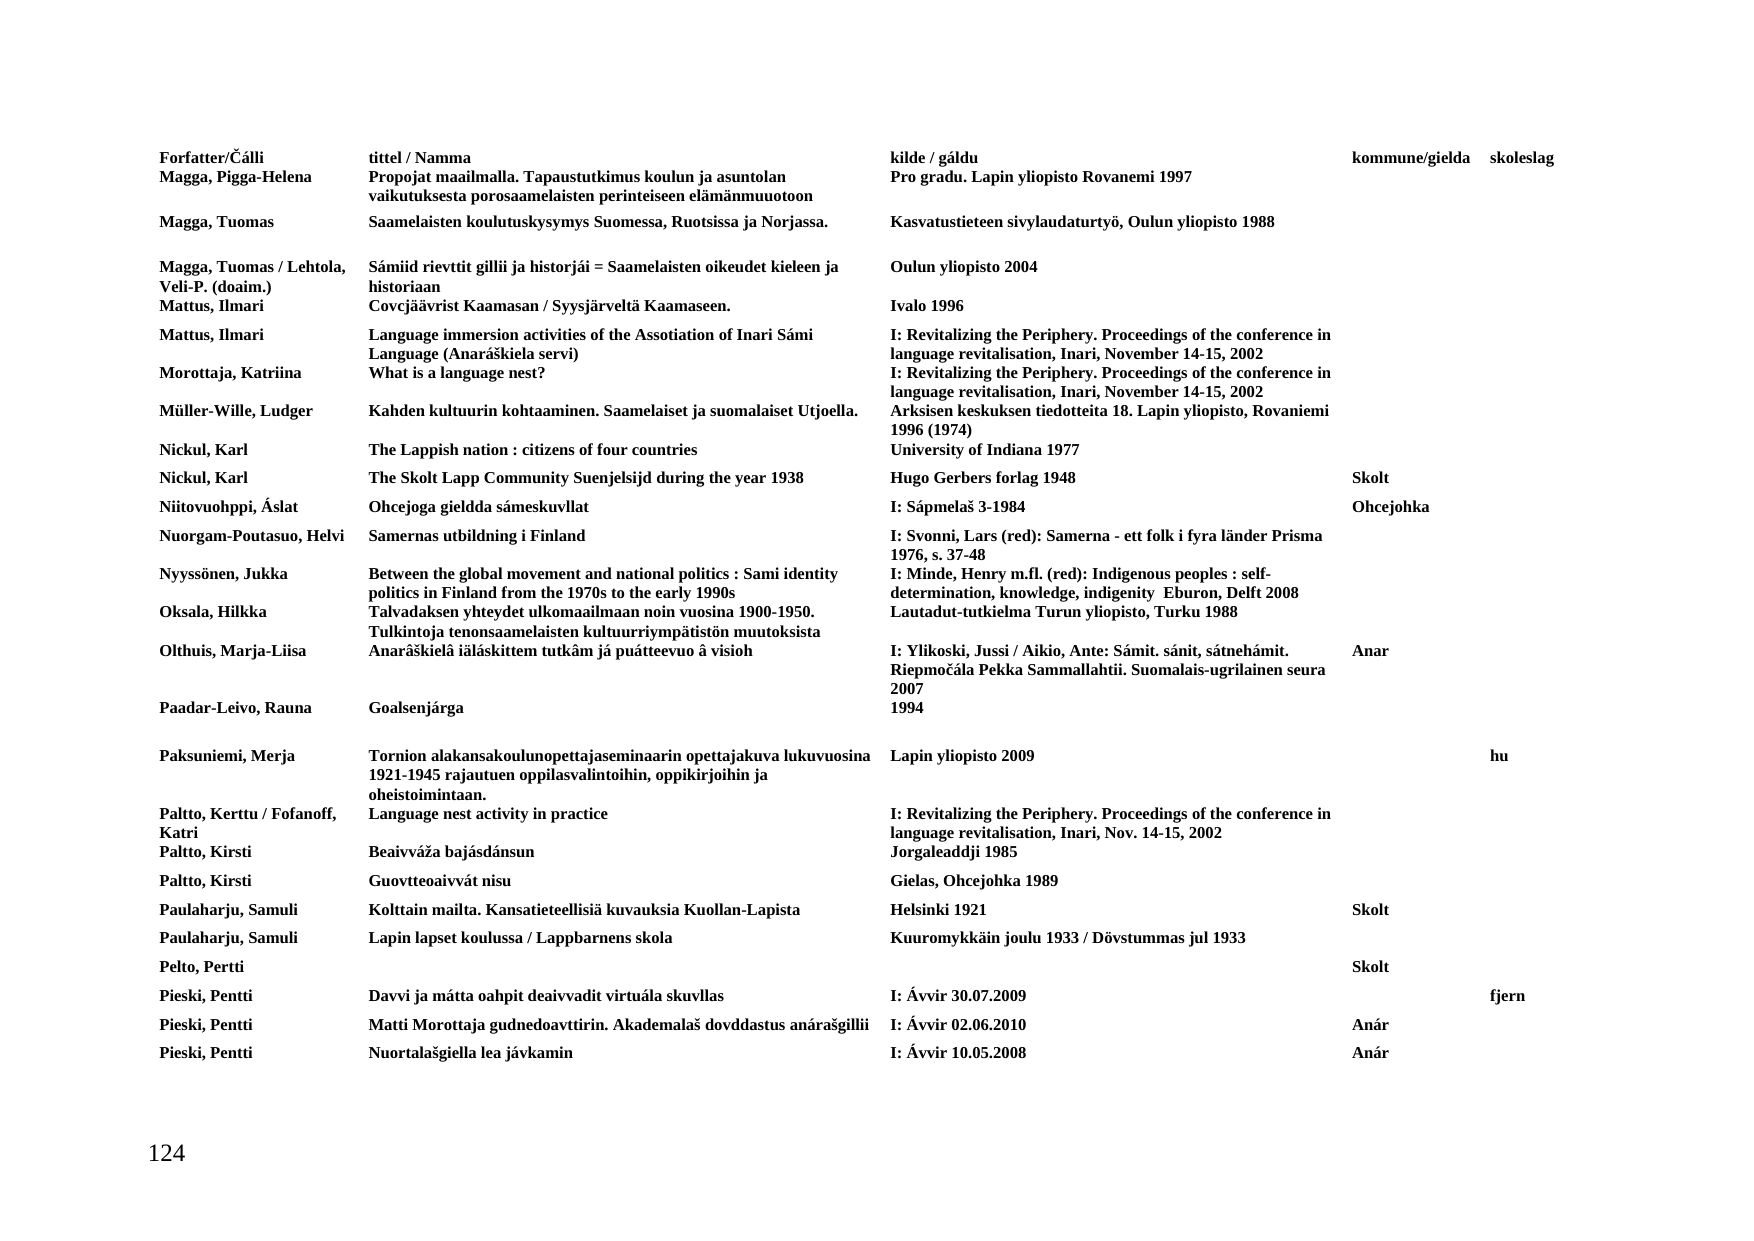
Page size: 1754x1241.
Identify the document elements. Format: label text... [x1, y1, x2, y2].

table_cell Paltto, Kirsti [152, 842, 361, 871]
table_cell [1483, 401, 1604, 439]
table_cell Tornion alakansakoulunopettajaseminaarin opettajakuva lukuvuosina 1921-1945 rajautuen oppilasvalintoihin, oppikirjoihin ja oheistoimintaan. [361, 746, 883, 803]
table_cell Skolt [1345, 899, 1483, 928]
table_cell [1345, 871, 1483, 899]
table_cell Hugo Gerbers forlag 1948 [883, 468, 1344, 497]
table_cell [1483, 439, 1604, 468]
table_cell Nickul, Karl [152, 468, 361, 497]
table_cell Kuuromykkäin joulu 1933 / Dövstummas jul 1933 [883, 928, 1344, 957]
table_cell I: Revitalizing the Periphery. Proceedings of the conference in language revitalisation, Inari, November 14-15, 2002 [883, 324, 1344, 363]
table_cell [1483, 1043, 1604, 1072]
table_cell Guovtteoaivvát nisu [361, 871, 883, 899]
table_cell I: Minde, Henry m.fl. (red): Indigenous peoples : self-determination, knowledge, indigenity Eburon, Delft 2008 [883, 564, 1344, 602]
table_cell Lautadut-tutkielma Turun yliopisto, Turku 1988 [883, 602, 1344, 641]
table_cell Olthuis, Marja-Liisa [152, 641, 361, 698]
table_cell Lapin lapset koulussa / Lappbarnens skola [361, 928, 883, 957]
table_cell Oksala, Hilkka [152, 602, 361, 641]
table_cell Anár [1345, 1014, 1483, 1043]
table_cell Paltto, Kerttu / Fofanoff, Katri [152, 804, 361, 842]
table_cell I: Svonni, Lars (red): Samerna - ett folk i fyra länder Prisma 1976, s. 37-48 [883, 526, 1344, 564]
table_cell Niitovuohppi, Áslat [152, 497, 361, 526]
table_cell [1483, 212, 1604, 257]
table_cell [1483, 468, 1604, 497]
table_cell Samernas utbildning i Finland [361, 526, 883, 564]
table_cell The Lappish nation : citizens of four countries [361, 439, 883, 468]
table_cell [1345, 746, 1483, 803]
table_cell [1345, 602, 1483, 641]
table_cell What is a language nest? [361, 363, 883, 401]
table_cell [1483, 602, 1604, 641]
table_cell [1483, 957, 1604, 986]
table_cell I: Ávvir 10.05.2008 [883, 1043, 1344, 1072]
table_cell Language nest activity in practice [361, 804, 883, 842]
table_cell [1483, 564, 1604, 602]
table_cell I: Revitalizing the Periphery. Proceedings of the conference in language revitalisation, Inari, Nov. 14-15, 2002 [883, 804, 1344, 842]
table_cell [1345, 928, 1483, 957]
table_cell [1483, 257, 1604, 296]
table_cell I: Ávvir 30.07.2009 [883, 986, 1344, 1014]
table_cell Pieski, Pentti [152, 986, 361, 1014]
table_header kilde / gáldu [883, 148, 1344, 167]
table_cell Nuorgam-Poutasuo, Helvi [152, 526, 361, 564]
table_cell Sámiid rievttit gillii ja historjái = Saamelaisten oikeudet kieleen ja historiaan [361, 257, 883, 296]
table_cell [1483, 363, 1604, 401]
table_cell [1345, 257, 1483, 296]
table_cell [1345, 324, 1483, 363]
table_cell [1483, 928, 1604, 957]
table_cell [1483, 1014, 1604, 1043]
table_cell [1345, 804, 1483, 842]
table_cell Davvi ja mátta oahpit deaivvadit virtuála skuvllas [361, 986, 883, 1014]
table_cell [1483, 871, 1604, 899]
table_cell Anár [1345, 1043, 1483, 1072]
table_cell Skolt [1345, 957, 1483, 986]
table_cell Ohcejoga gieldda sámeskuvllat [361, 497, 883, 526]
table_cell Magga, Tuomas [152, 212, 361, 257]
table_cell Pieski, Pentti [152, 1014, 361, 1043]
table_cell Beaivváža bajásdánsun [361, 842, 883, 871]
table_cell [1345, 526, 1483, 564]
table_cell Jorgaleaddji 1985 [883, 842, 1344, 871]
table_cell Kolttain mailta. Kansatieteellisiä kuvauksia Kuollan-Lapista [361, 899, 883, 928]
table_cell [1345, 439, 1483, 468]
table_cell Pelto, Pertti [152, 957, 361, 986]
table_cell [1345, 564, 1483, 602]
table_cell [361, 957, 883, 986]
table_cell [1483, 526, 1604, 564]
table_cell The Skolt Lapp Community Suenjelsijd during the year 1938 [361, 468, 883, 497]
table_cell Ohcejohka [1345, 497, 1483, 526]
table_cell Mattus, Ilmari [152, 296, 361, 324]
table_cell [1345, 842, 1483, 871]
table_cell Nyyssönen, Jukka [152, 564, 361, 602]
table_cell [1483, 296, 1604, 324]
table_cell [1345, 698, 1483, 746]
table_cell Anarâškielâ iäláskittem tutkâm já puátteevuo â visioh [361, 641, 883, 698]
table_cell hu [1483, 746, 1604, 803]
table_cell Helsinki 1921 [883, 899, 1344, 928]
table_header skoleslag [1483, 148, 1604, 167]
table_cell Nickul, Karl [152, 439, 361, 468]
table_cell Nuortalašgiella lea jávkamin [361, 1043, 883, 1072]
table_cell Arksisen keskuksen tiedotteita 18. Lapin yliopisto, Rovaniemi 1996 (1974) [883, 401, 1344, 439]
table_cell Propojat maailmalla. Tapaustutkimus koulun ja asuntolan vaikutuksesta porosaamelaisten perinteiseen elämänmuuotoon [361, 167, 883, 212]
table_cell [1345, 167, 1483, 212]
table_cell I: Ylikoski, Jussi / Aikio, Ante: Sámit. sánit, sátnehámit. Riepmočála Pekka Sammallahtii. Suomalais-ugrilainen seura 2007 [883, 641, 1344, 698]
table_cell [1483, 899, 1604, 928]
table_cell [1345, 212, 1483, 257]
table_cell [1483, 497, 1604, 526]
table_cell [1483, 698, 1604, 746]
table_cell Müller-Wille, Ludger [152, 401, 361, 439]
table_cell [1483, 842, 1604, 871]
table_cell Pro gradu. Lapin yliopisto Rovanemi 1997 [883, 167, 1344, 212]
table_cell Gielas, Ohcejohka 1989 [883, 871, 1344, 899]
table_cell Mattus, Ilmari [152, 324, 361, 363]
table_cell Talvadaksen yhteydet ulkomaailmaan noin vuosina 1900-1950. Tulkintoja tenonsaamelaisten kultuurriympätistön muutoksista [361, 602, 883, 641]
table_cell Kasvatustieteen sivylaudaturtyö, Oulun yliopisto 1988 [883, 212, 1344, 257]
table_header kommune/gielda [1345, 148, 1483, 167]
table_cell University of Indiana 1977 [883, 439, 1344, 468]
table_cell 1994 [883, 698, 1344, 746]
table_cell I: Revitalizing the Periphery. Proceedings of the conference in language revitalisation, Inari, November 14-15, 2002 [883, 363, 1344, 401]
table_cell Matti Morottaja gudnedoavttirin. Akademalaš dovddastus anárašgillii [361, 1014, 883, 1043]
table_cell [883, 957, 1344, 986]
table_cell Morottaja, Katriina [152, 363, 361, 401]
table_cell Skolt [1345, 468, 1483, 497]
table_cell [1345, 296, 1483, 324]
table_cell [1345, 986, 1483, 1014]
table_header tittel / Namma [361, 148, 883, 167]
table_cell fjern [1483, 986, 1604, 1014]
table_cell Language immersion activities of the Assotiation of Inari Sámi Language (Anaráškiela servi) [361, 324, 883, 363]
table_cell Paadar-Leivo, Rauna [152, 698, 361, 746]
table_cell [1345, 363, 1483, 401]
table_cell Paulaharju, Samuli [152, 928, 361, 957]
table_cell [1483, 641, 1604, 698]
table_cell Covcjäävrist Kaamasan / Syysjärveltä Kaamaseen. [361, 296, 883, 324]
table_cell Lapin yliopisto 2009 [883, 746, 1344, 803]
table_cell [1483, 324, 1604, 363]
table_cell Paulaharju, Samuli [152, 899, 361, 928]
table_cell Between the global movement and national politics : Sami identity politics in Finland from the 1970s to the early 1990s [361, 564, 883, 602]
table_cell Paksuniemi, Merja [152, 746, 361, 803]
table_cell Oulun yliopisto 2004 [883, 257, 1344, 296]
table_cell Magga, Tuomas / Lehtola, Veli-P. (doaim.) [152, 257, 361, 296]
table_cell [1483, 804, 1604, 842]
table_cell Paltto, Kirsti [152, 871, 361, 899]
table_cell Saamelaisten koulutuskysymys Suomessa, Ruotsissa ja Norjassa. [361, 212, 883, 257]
table_cell Goalsenjárga [361, 698, 883, 746]
table_cell I: Sápmelaš 3-1984 [883, 497, 1344, 526]
table_cell I: Ávvir 02.06.2010 [883, 1014, 1344, 1043]
table_cell [1483, 167, 1604, 212]
table_cell Kahden kultuurin kohtaaminen. Saamelaiset ja suomalaiset Utjoella. [361, 401, 883, 439]
table_cell Anar [1345, 641, 1483, 698]
table_cell [1345, 401, 1483, 439]
table_cell Pieski, Pentti [152, 1043, 361, 1072]
table_cell Magga, Pigga-Helena [152, 167, 361, 212]
table_cell Ivalo 1996 [883, 296, 1344, 324]
table_header Forfatter/Čálli [152, 148, 361, 167]
